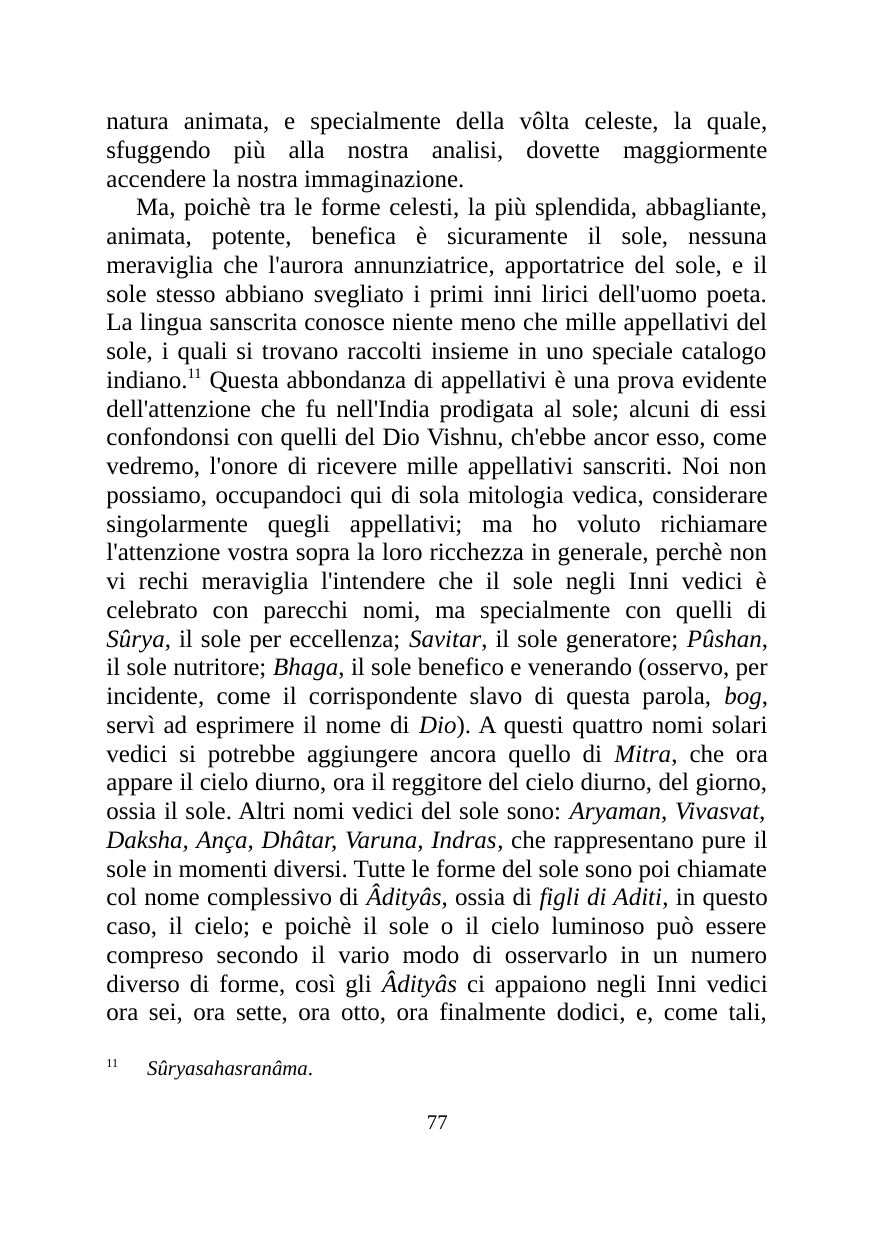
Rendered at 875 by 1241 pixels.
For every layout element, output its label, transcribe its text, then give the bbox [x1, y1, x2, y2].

text Ma, poichè tra le forme celesti, la più splendida, abbagliante, animata, potente, benefica è sicuramente il sole, nessuna meraviglia che l'aurora annunziatrice, apportatrice del sole, e il sole stesso abbiano svegliato i primi inni lirici dell'uomo poeta. La lingua sanscrita conosce niente meno che mille appellativi del sole, i quali si trovano raccolti insieme in uno speciale catalogo indiano. Questa abbondanza di appellativi è una prova evidente dell'attenzione che fu nell'India prodigata al sole; alcuni di essi confondonsi con quelli del Dio Vishnu, ch'ebbe ancor esso, come vedremo, l'onore di ricevere mille appellativi sanscriti. Noi non possiamo, occupandoci qui di sola mitologia vedica, considerare singolarmente quegli appellativi; ma ho voluto richiamare l'attenzione vostra sopra la loro ricchezza in generale, perchè non vi rechi meraviglia l'intendere che il sole negli Inni vedici è celebrato con parecchi nomi, ma specialmente con quelli di Sûrya, il sole per eccellenza; Savitar, il sole generatore; Pûshan, il sole nutritore; Bhaga, il sole benefico e venerando (osservo, per incidente, come il corrispondente slavo di questa parola, bog, servì ad esprimere il nome di Dio). A questi quattro nomi solari vedici si potrebbe aggiungere ancora quello di Mitra, che ora appare il cielo diurno, ora il reggitore del cielo diurno, del giorno, ossia il sole. Altri nomi vedici del sole sono: Aryaman, Vivasvat, Daksha, Ança, Dhâtar, Varuna, Indras, che rappresentano pure il sole in momenti diversi. Tutte le forme del sole sono poi chiamate col nome complessivo di Âdityâs, ossia di figli di Aditi, in questo caso, il cielo; e poichè il sole o il cielo luminoso può essere compreso secondo il vario modo di osservarlo in un numero diverso di forme, così gli Âdityâs ci appaiono negli Inni vedici ora sei, ora sette, ora otto, ora finalmente dodici, e, come tali, [106, 192, 768, 1026]
text Sûryasahasranâma. [106, 1056, 768, 1080]
text natura animata, e specialmente della vôlta celeste, la quale, sfuggendo più alla nostra analisi, dovette maggiormente accendere la nostra immaginazione. [106, 106, 768, 192]
